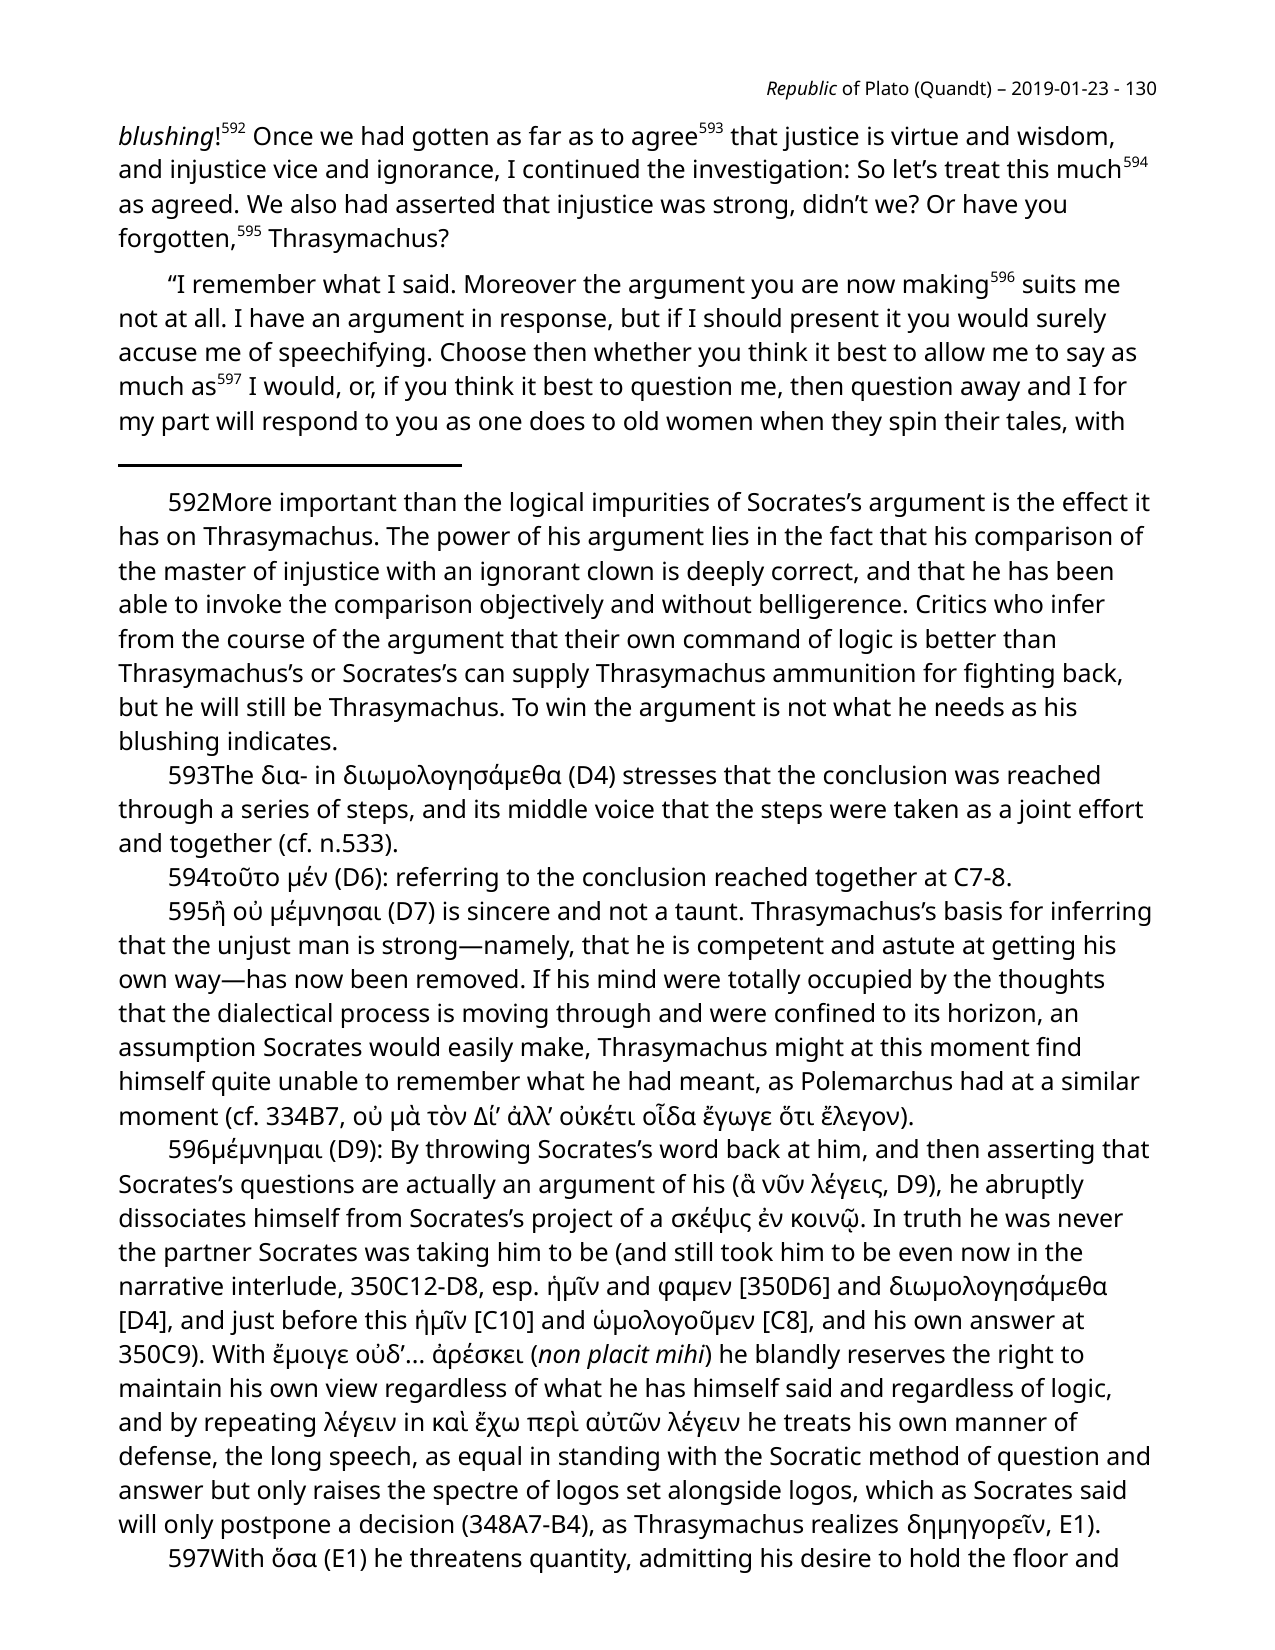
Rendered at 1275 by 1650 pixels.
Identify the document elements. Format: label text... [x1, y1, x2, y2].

text ἢ οὐ μέμνησαι (D7) is sincere and not a taunt. Thrasymachus’s basis for inferring that the unjust man is strong—namely, that he is competent and astute at getting his own way—has now been removed. If his mind were totally occupied by the thoughts that the dialectical process is moving through and were confined to its horizon, an assumption Socrates would easily make, Thrasymachus might at this moment find himself quite unable to remember what he had meant, as Polemarchus had at a similar moment (cf. 334B7, οὐ μὰ τὸν Δί’ ἀλλ’ οὐκέτι οἶδα ἔγωγε ὅτι ἔλεγον). [118, 894, 1157, 1132]
text τοῦτο μέν (D6): referring to the conclusion reached together at C7-8. [118, 860, 1157, 894]
text The δια- in διωμολογησάμεθα (D4) stresses that the conclusion was reached through a series of steps, and its middle voice that the steps were taken as a joint effort and together (cf. n.533). [118, 757, 1157, 860]
text More important than the logical impurities of Socrates’s argument is the effect it has on Thrasymachus. The power of his argument lies in the fact that his comparison of the master of injustice with an ignorant clown is deeply correct, and that he has been able to invoke the comparison objectively and without belligerence. Critics who infer from the course of the argument that their own command of logic is better than Thrasymachus’s or Socrates’s can supply Thrasymachus ammunition for fighting back, but he will still be Thrasymachus. To win the argument is not what he needs as his blushing indicates. [118, 485, 1157, 757]
text Thrasymachus’s position has come out backwards. Socrates breaks immediately into the narrative mode to speak directly to us just as he did the last time this happened, but this time he lets us see something very new: Thrasymachus did indeed concede all this, though not so easily as I have now presented it. Reluctant, he had to be dragged along to each step, and the labor made him sweat profusely (it was summer after all); and it was then that I witnessed something I’d never seen before: Thrasymachus blushing! Once we had gotten as far as to agree that justice is virtue and wisdom, and injustice vice and ignorance, I continued the investigation: So let’s treat this much as agreed. We also had asserted that injustice was strong, didn’t we? Or have you forgotten, Thrasymachus? [118, 118, 1157, 254]
text With ὅσα (E1) he threatens quantity, admitting his desire to hold the floor and harangue his audience: cf. ὅσα at 348A1 and A8, and ἁθρόον καὶ πολύν (344D2-3). [118, 1541, 1157, 1575]
text “I remember what I said. Moreover the argument you are now making suits me not at all. I have an argument in response, but if I should present it you would surely accuse me of speechifying. Choose then whether you think it best to allow me to say as much as I would, or, if you think it best to question me, then question away and I for my part will respond to you as one does to old women when they spin their tales, with ‘Is that so?’ and ‘Yes Mum’ and ‘No Mum.’” [118, 267, 1157, 437]
text μέμνημαι (D9): By throwing Socrates’s word back at him, and then asserting that Socrates’s questions are actually an argument of his (ἃ νῦν λέγεις, D9), he abruptly dissociates himself from Socrates’s project of a σκέψις ἐν κοινῷ. In truth he was never the partner Socrates was taking him to be (and still took him to be even now in the narrative interlude, 350C12-D8, esp. ἡμῖν and φαμεν [350D6] and διωμολογησάμεθα [D4], and just before this ἡμῖν [C10] and ὡμολογοῦμεν [C8], and his own answer at 350C9). With ἔμοιγε οὐδ’... ἀρέσκει (non placit mihi) he blandly reserves the right to maintain his own view regardless of what he has himself said and regardless of logic, and by repeating λέγειν in καὶ ἔχω περὶ αὐτῶν λέγειν he treats his own manner of defense, the long speech, as equal in standing with the Socratic method of question and answer but only raises the spectre of logos set alongside logos, which as Socrates said will only postpone a decision (348A7-B4), as Thrasymachus realizes δημηγορεῖν, E1). [118, 1132, 1157, 1541]
